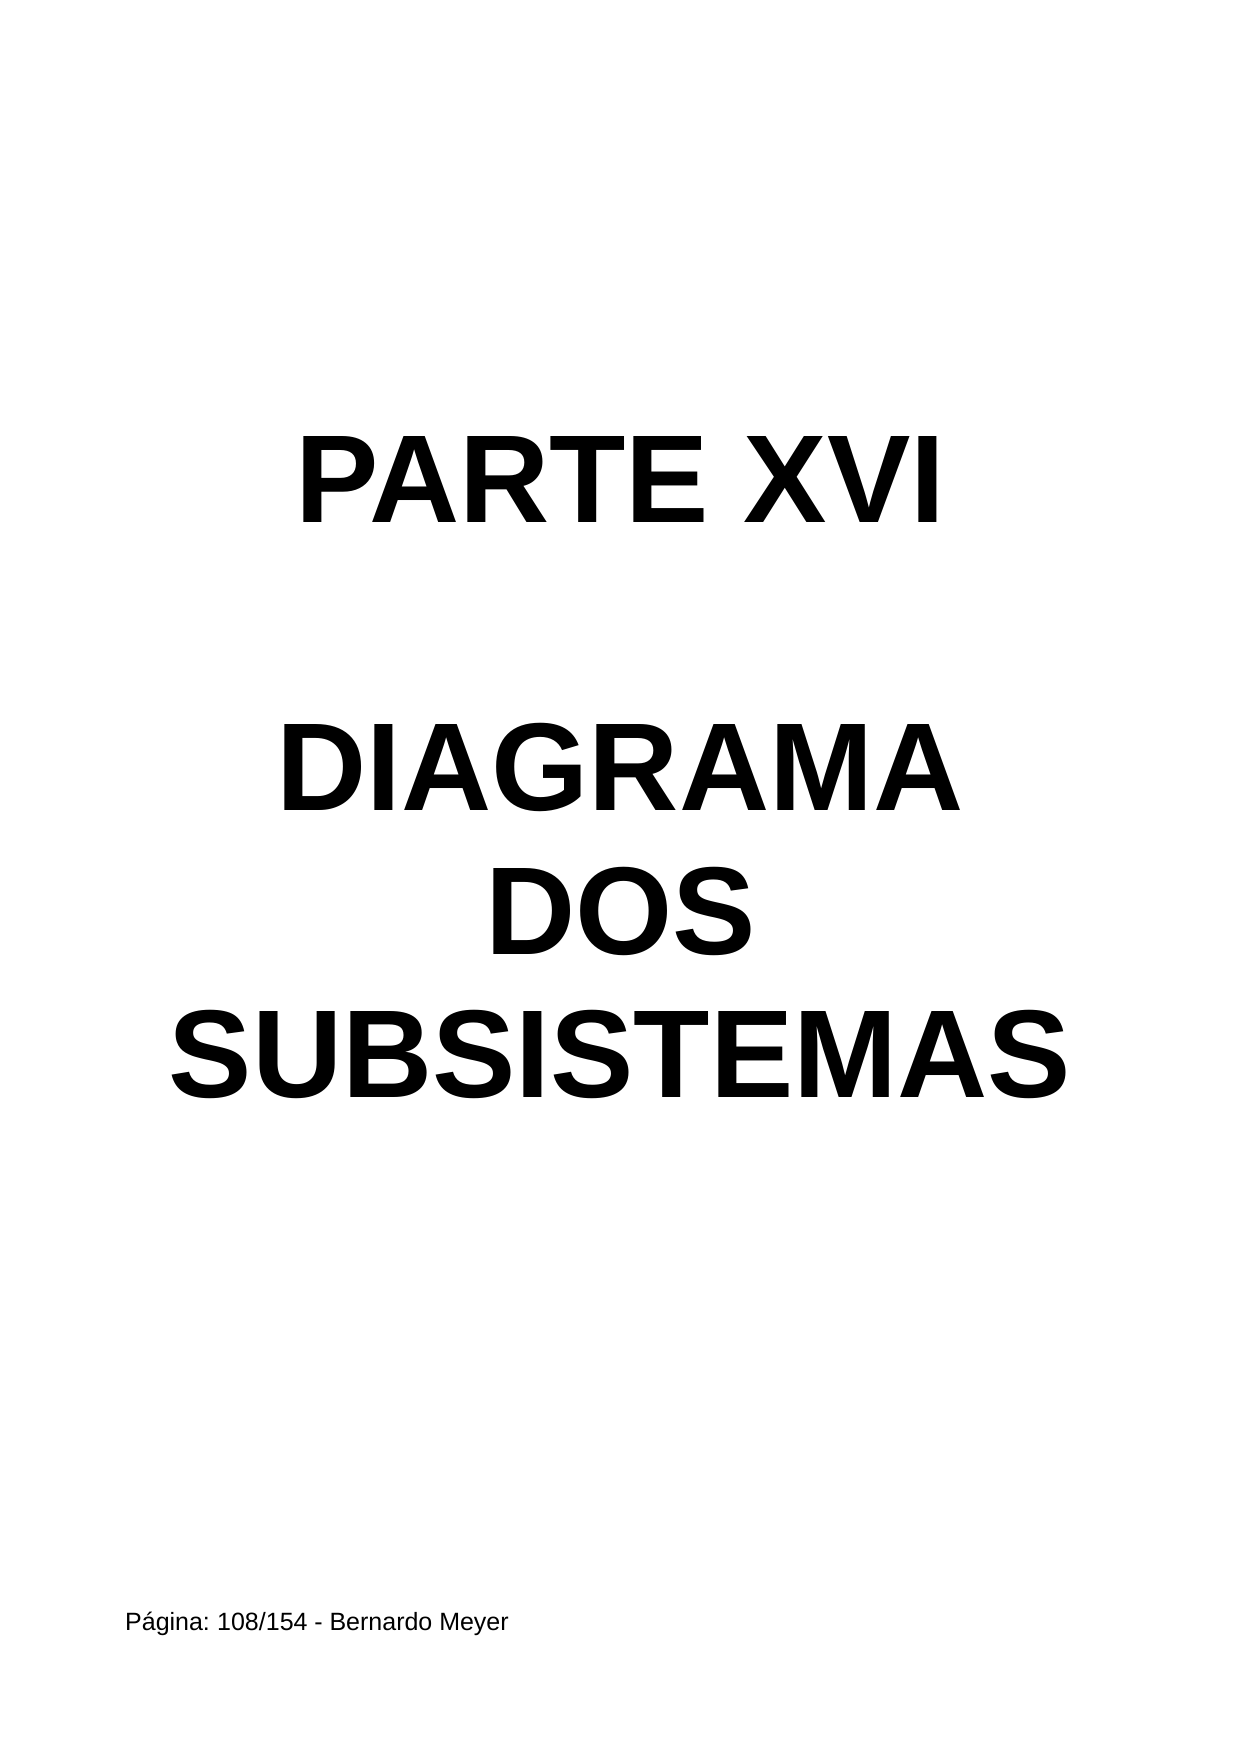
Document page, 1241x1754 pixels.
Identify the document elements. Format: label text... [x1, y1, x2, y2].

text PARTE XVI DIAGRAMA DOS SUBSISTEMAS [118, 118, 1122, 1182]
